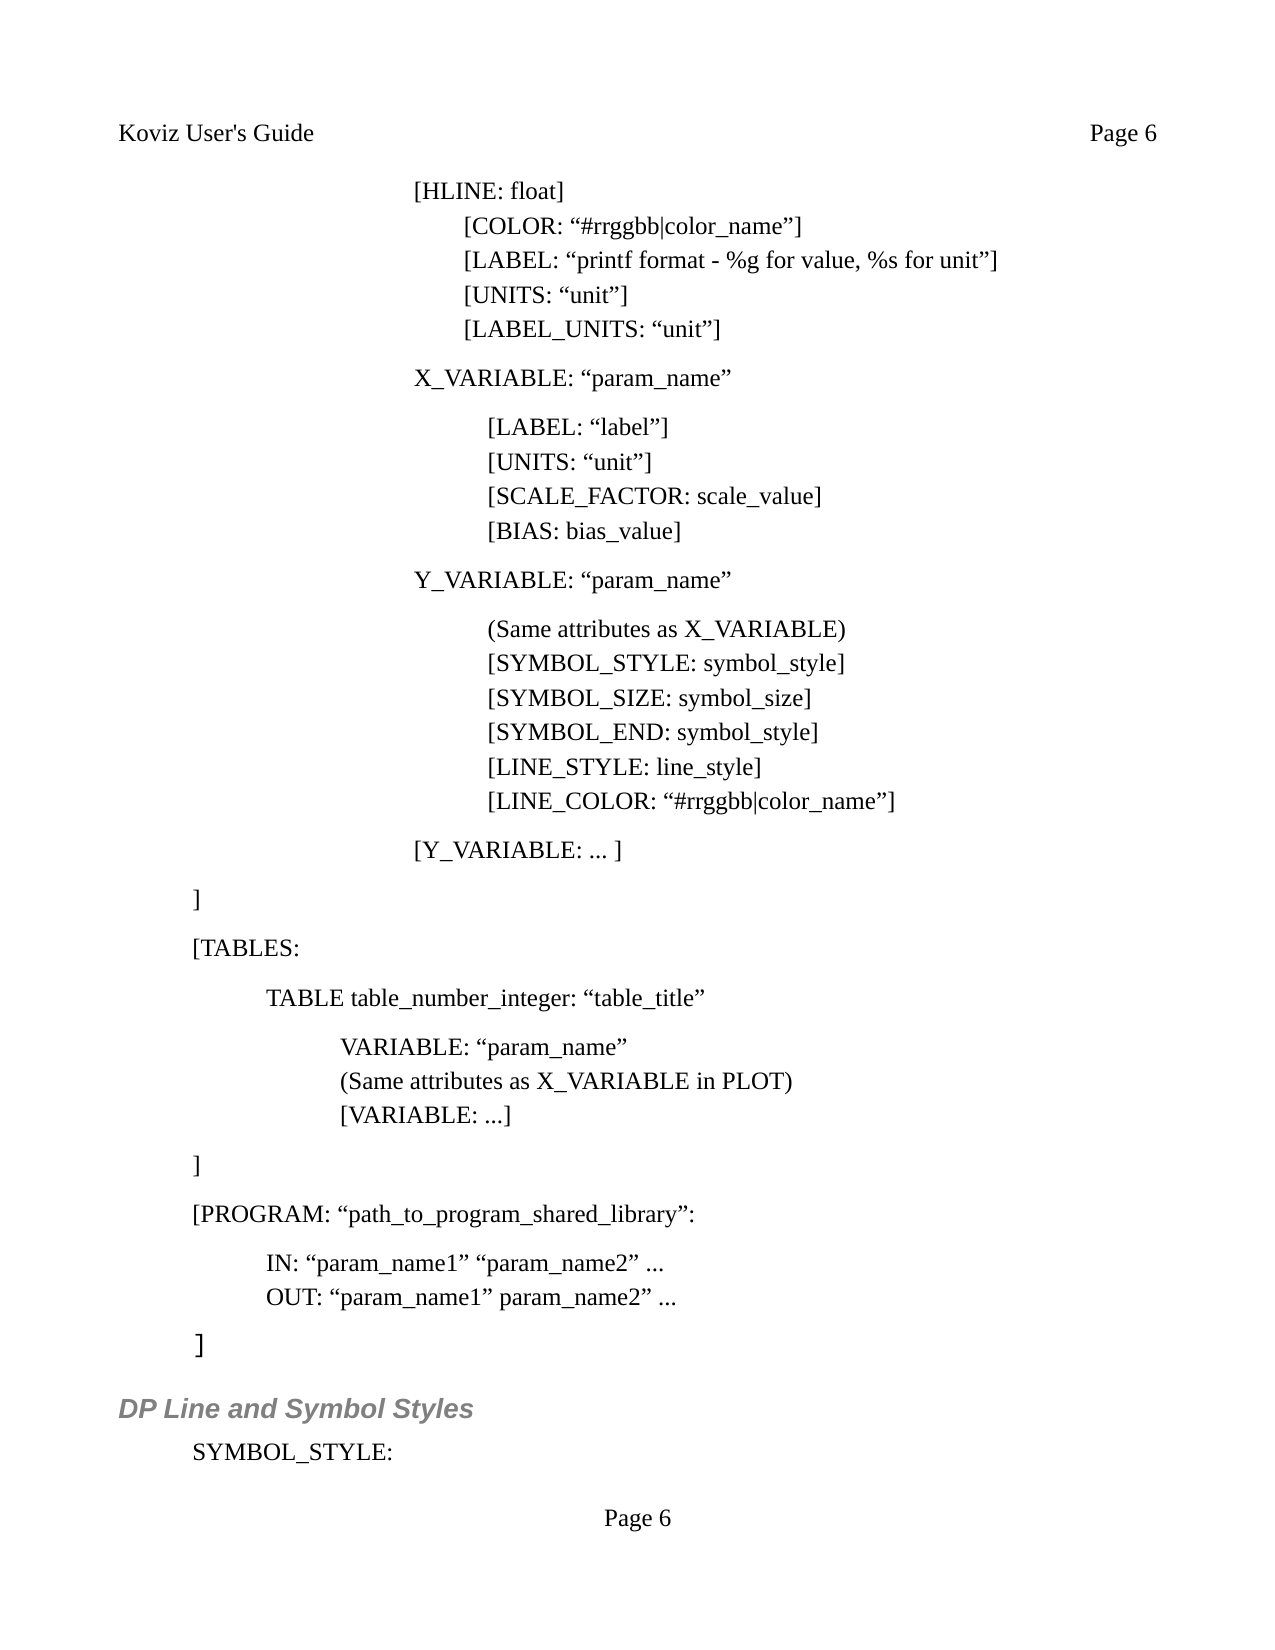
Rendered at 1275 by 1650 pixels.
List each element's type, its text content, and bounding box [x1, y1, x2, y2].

text SYMBOL_STYLE: [192, 1437, 1157, 1466]
text ] [192, 884, 1157, 913]
text ] [192, 1331, 1157, 1360]
text [PROGRAM: “path_to_program_shared_library”: [192, 1199, 1157, 1227]
text [TABLES: [192, 933, 1157, 962]
text [LABEL: “label”] [UNITS: “unit”] [SCALE_FACTOR: scale_value] [BIAS: bias_value] [487, 412, 1157, 544]
text X_VARIABLE: “param_name” [413, 363, 1157, 392]
text VARIABLE: “param_name” (Same attributes as X_VARIABLE in PLOT) [VARIABLE: ...] [340, 1032, 1157, 1129]
text TABLE table_number_integer: “table_title” [266, 983, 1157, 1011]
text ] [192, 1150, 1157, 1178]
subtitle DP Line and Symbol Styles [118, 1392, 1157, 1424]
text [HLINE: float] [COLOR: “#rrggbb|color_name”] [LABEL: “printf format - %g for value, %s for unit”] [UNITS: “unit”] [LABEL_UNITS: “unit”] [413, 176, 1157, 343]
text Y_VARIABLE: “param_name” [413, 565, 1157, 594]
text [Y_VARIABLE: ... ] [413, 835, 1157, 864]
text IN: “param_name1” “param_name2” ... OUT: “param_name1” param_name2” ... [266, 1248, 1157, 1311]
text (Same attributes as X_VARIABLE) [SYMBOL_STYLE: symbol_style] [SYMBOL_SIZE: symbol_size] [SYMBOL_END: symbol_style] [LINE_STYLE: line_style] [LINE_COLOR: “#rrggbb|color_name”] [487, 614, 1157, 815]
